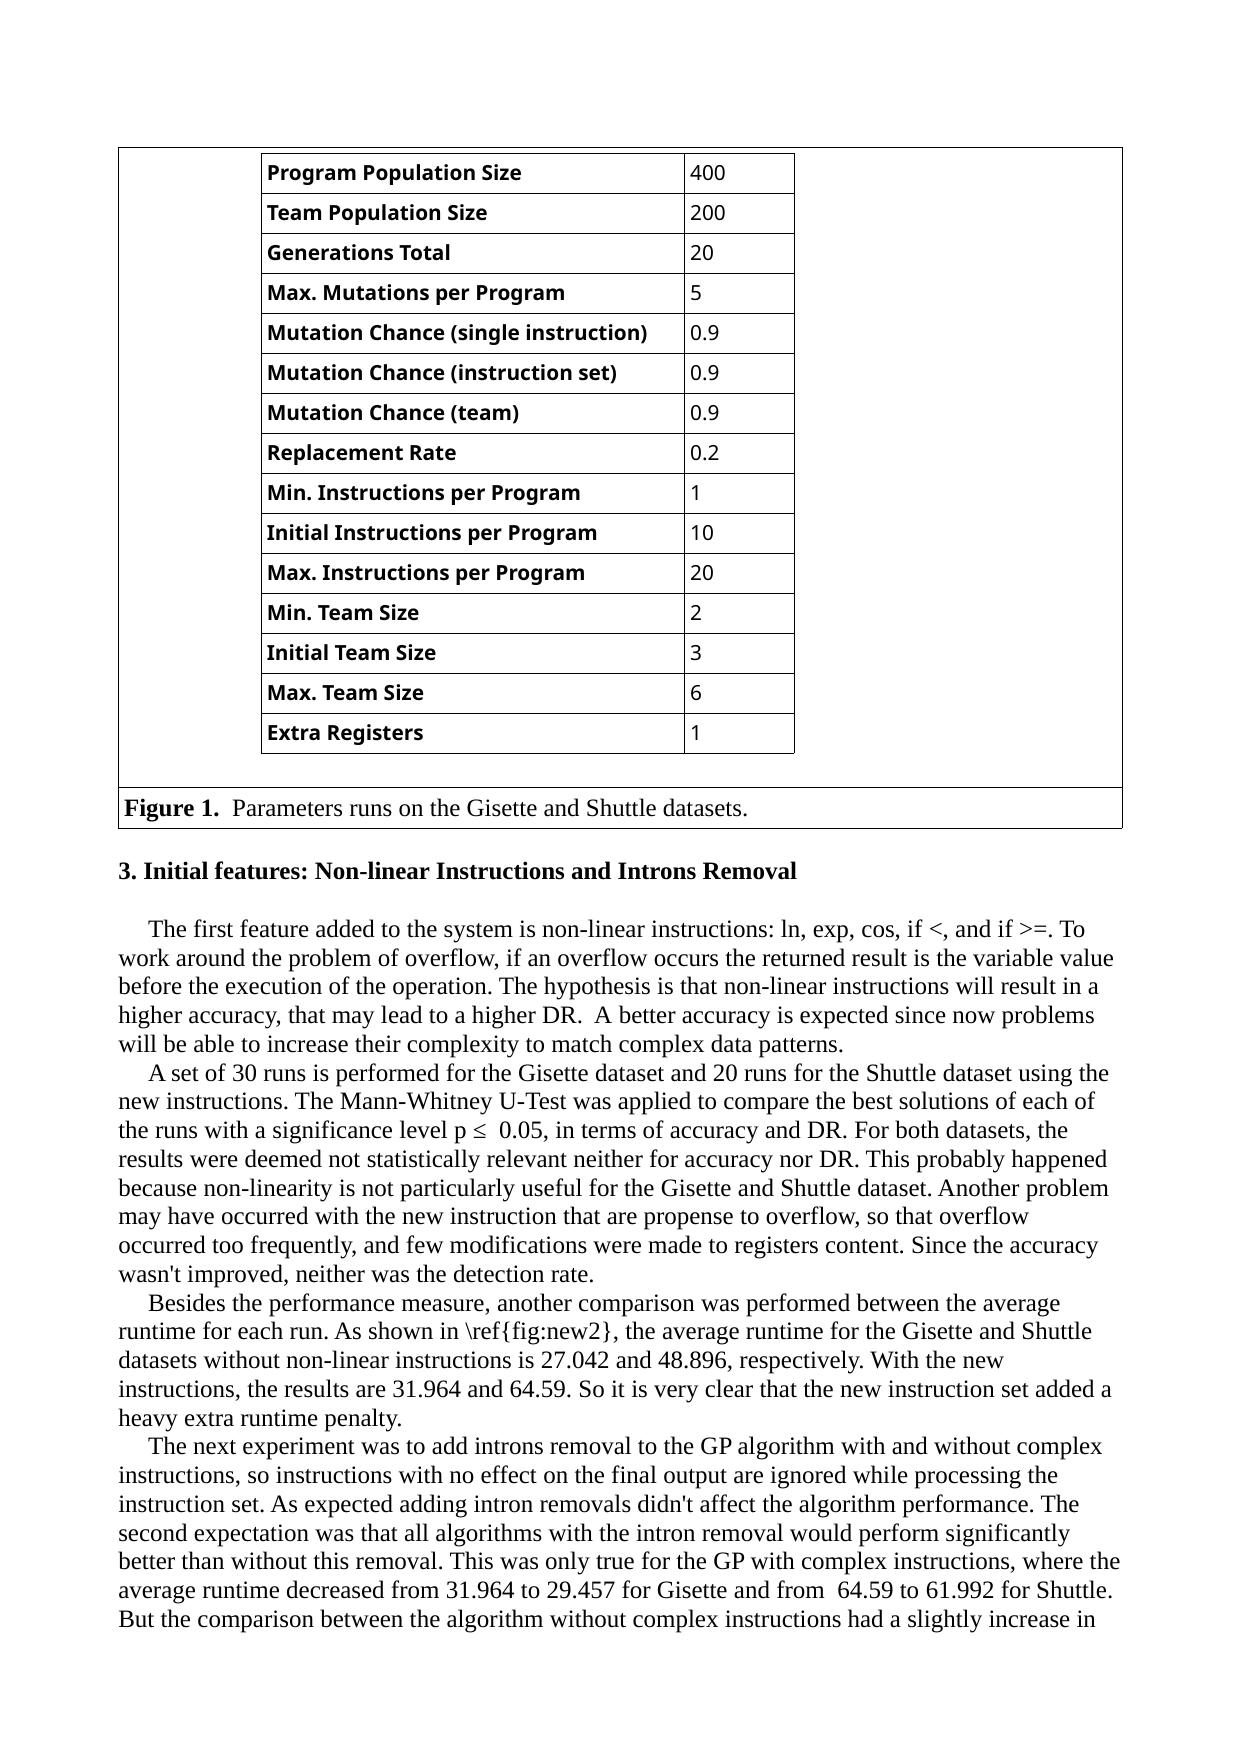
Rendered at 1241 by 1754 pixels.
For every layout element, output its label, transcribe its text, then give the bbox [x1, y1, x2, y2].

table_cell 1 [685, 474, 794, 513]
table_cell 0.9 [685, 394, 794, 433]
table_cell 0.2 [685, 434, 794, 473]
table_cell Replacement Rate [262, 434, 684, 473]
table_cell 20 [685, 554, 794, 593]
text 3. Initial features: Non-linear Instructions and Introns Removal [118, 856, 1122, 885]
table_cell Generations Total [262, 234, 684, 273]
table_cell 200 [685, 194, 794, 233]
text The first feature added to the system is non-linear instructions: ln, exp, cos, if <, and if >=. To work around the problem of overflow, if an overflow occurs the returned result is the variable value before the execution of the operation. The hypothesis is that non-linear instructions will result in a higher accuracy, that may lead to a higher DR. A better accuracy is expected since now problems will be able to increase their complexity to match complex data patterns. [118, 914, 1122, 1058]
table_cell 0.9 [685, 314, 794, 353]
text Besides the performance measure, another comparison was performed between the average runtime for each run. As shown in \ref{fig:new2}, the average runtime for the Gisette and Shuttle datasets without non-linear instructions is 27.042 and 48.896, respectively. With the new instructions, the results are 31.964 and 64.59. So it is very clear that the new instruction set added a heavy extra runtime penalty. [118, 1288, 1122, 1431]
table_cell Team Population Size [262, 194, 684, 233]
table_cell Max. Mutations per Program [262, 274, 684, 313]
table_header Program Population Size [262, 154, 684, 193]
table_cell Max. Team Size [262, 674, 684, 713]
table_cell Min. Team Size [262, 594, 684, 633]
table_header [119, 148, 1122, 787]
table_cell 10 [685, 514, 794, 553]
table_cell Mutation Chance (team) [262, 394, 684, 433]
text A set of 30 runs is performed for the Gisette dataset and 20 runs for the Shuttle dataset using the new instructions. The Mann-Whitney U-Test was applied to compare the best solutions of each of the runs with a significance level p ≤ 0.05, in terms of accuracy and DR. For both datasets, the results were deemed not statistically relevant neither for accuracy nor DR. This probably happened because non-linearity is not particularly useful for the Gisette and Shuttle dataset. Another problem may have occurred with the new instruction that are propense to overflow, so that overflow occurred too frequently, and few modifications were made to registers content. Since the accuracy wasn't improved, neither was the detection rate. [118, 1058, 1122, 1288]
table_cell 5 [685, 274, 794, 313]
text The next experiment was to add introns removal to the GP algorithm with and without complex instructions, so instructions with no effect on the final output are ignored while processing the instruction set. As expected adding intron removals didn't affect the algorithm performance. The second expectation was that all algorithms with the intron removal would perform significantly better than without this removal. This was only true for the GP with complex instructions, where the average runtime decreased from 31.964 to 29.457 for Gisette and from 64.59 to 61.992 for Shuttle. But the comparison between the algorithm without complex instructions had a slightly increase in [118, 1431, 1122, 1633]
table_cell 6 [685, 674, 794, 713]
table_cell Min. Instructions per Program [262, 474, 684, 513]
table_cell Extra Registers [262, 714, 684, 753]
table_cell Max. Instructions per Program [262, 554, 684, 593]
table_header 400 [685, 154, 794, 193]
table_cell 2 [685, 594, 794, 633]
table_cell 0.9 [685, 354, 794, 393]
table_cell 3 [685, 634, 794, 673]
table_cell Figure 1. Parameters runs on the Gisette and Shuttle datasets. [119, 788, 1122, 828]
table_cell Initial Instructions per Program [262, 514, 684, 553]
table_cell Mutation Chance (single instruction) [262, 314, 684, 353]
table_cell Mutation Chance (instruction set) [262, 354, 684, 393]
table_cell 1 [685, 714, 794, 753]
table_cell 20 [685, 234, 794, 273]
table_cell Initial Team Size [262, 634, 684, 673]
